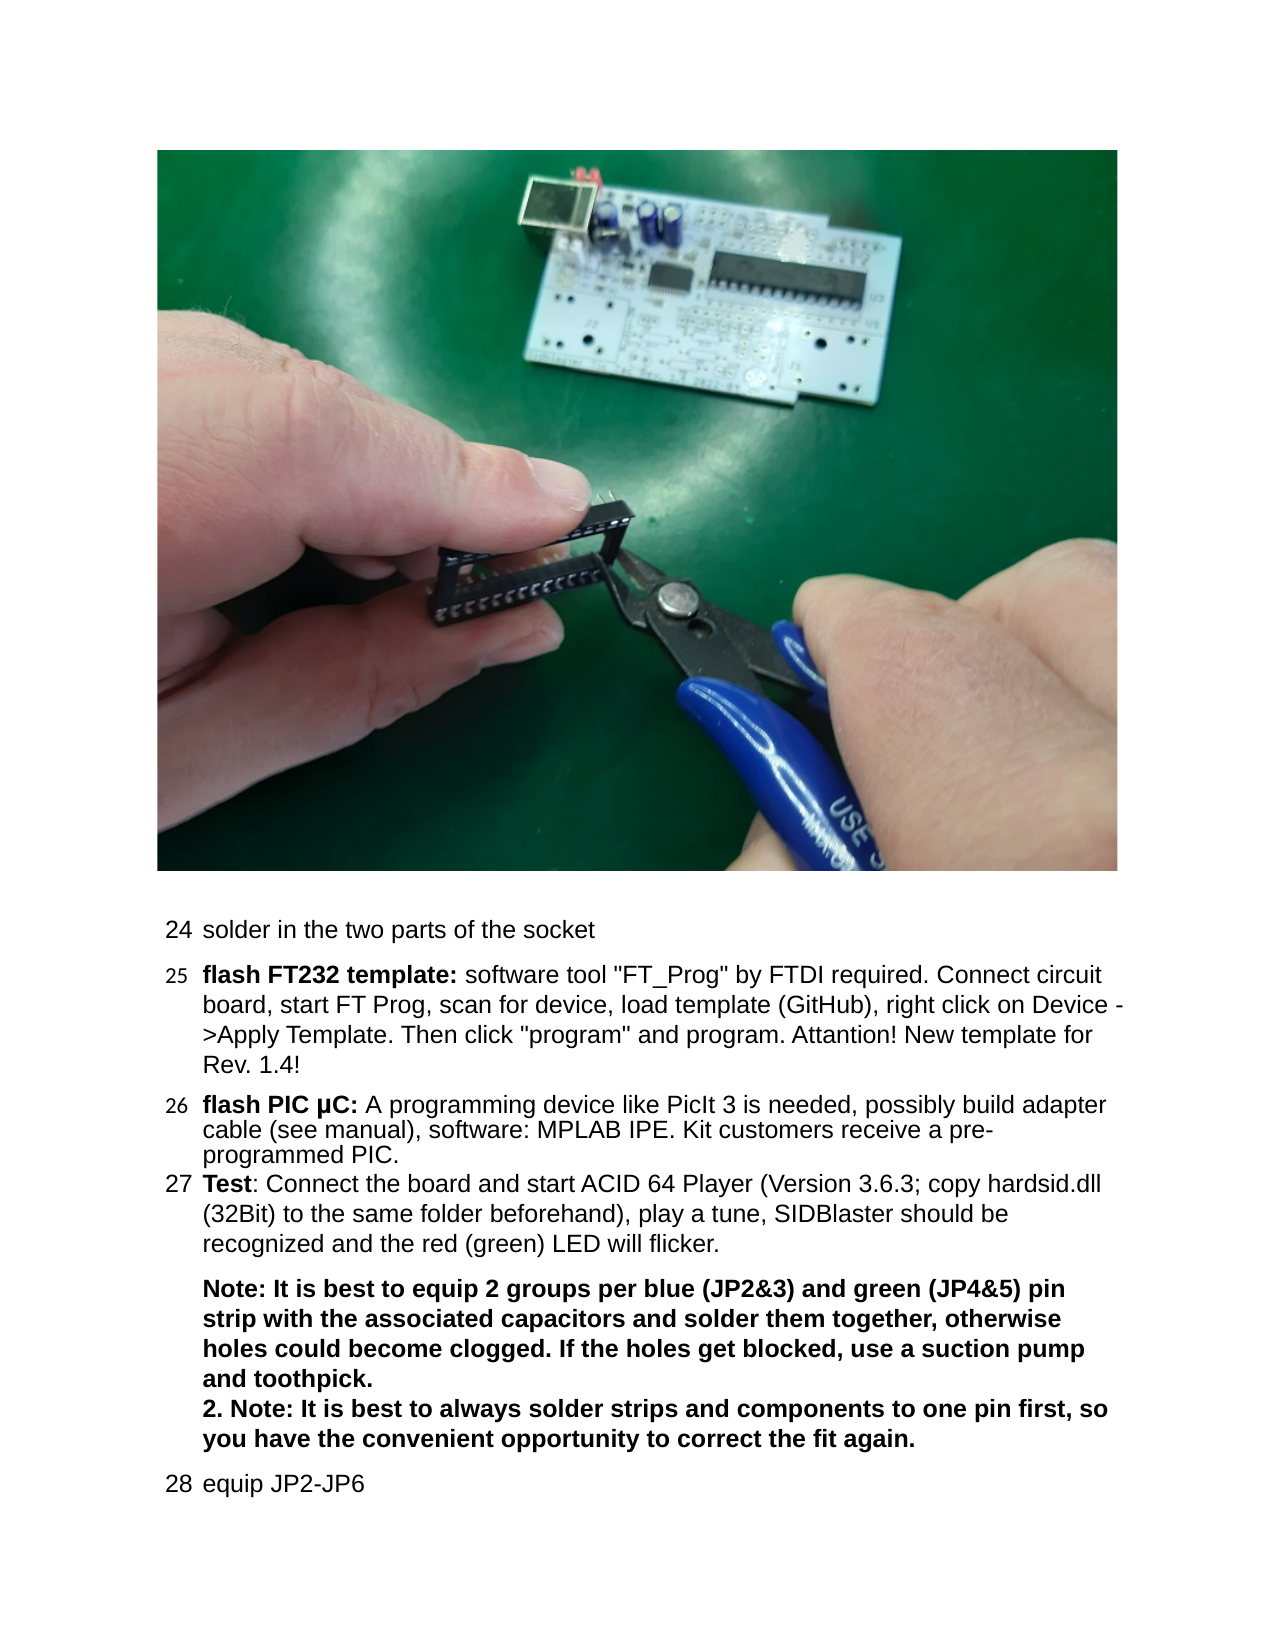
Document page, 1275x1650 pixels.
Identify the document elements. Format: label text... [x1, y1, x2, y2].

list Note: It is best to equip 2 groups per blue (JP2&3) and green (JP4&5) pin strip with the associated capacitors and solder them together, otherwise holes could become clogged. If the holes get blocked, use a suction pump and toothpick. 2. Note: It is best to always solder strips and components to one pin first, so you have the convenient opportunity to correct the fit again. [165, 1273, 1125, 1453]
list equip JP2-JP6 [165, 1468, 1125, 1498]
picture [157, 150, 1118, 871]
list flash PIC µC: A programming device like PicIt 3 is needed, possibly build adapter cable (see manual), software: MPLAB IPE. Kit customers receive a pre-programmed PIC. [165, 1094, 1125, 1169]
list solder in the two parts of the socket [165, 915, 1125, 945]
list flash FT232 template: software tool "FT_Prog" by FTDI required. Connect circuit board, start FT Prog, scan for device, load template (GitHub), right click on Device ->Apply Template. Then click "program" and program. Attantion! New template for Rev. 1.4! [165, 959, 1125, 1079]
list Test: Connect the board and start ACID 64 Player (Version 3.6.3; copy hardsid.dll (32Bit) to the same folder beforehand), play a tune, SIDBlaster should be recognized and the red (green) LED will flicker. [165, 1169, 1125, 1259]
